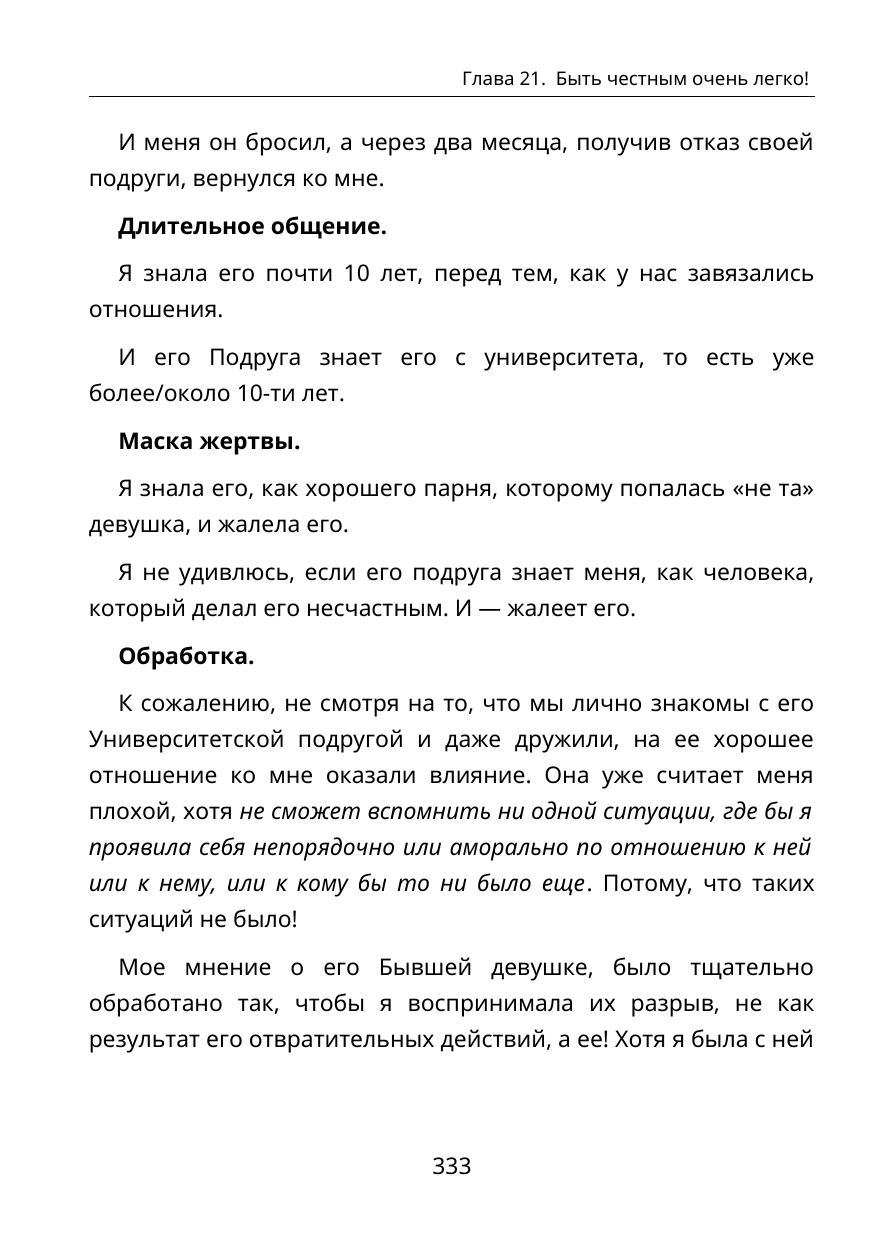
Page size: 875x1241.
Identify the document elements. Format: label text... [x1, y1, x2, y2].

text Я знала его, как хорошего парня, которому попалась «не та» девушка, и жалела его. [88, 472, 815, 539]
text Я знала его почти 10 лет, перед тем, как у нас завязались отношения. [88, 257, 815, 324]
text Длительное общение. [88, 210, 815, 241]
text И меня он бросил, а через два месяца, получив отказ своей подруги, вернулся ко мне. [88, 126, 815, 193]
text Обработка. [88, 640, 815, 671]
text Я не удивлюсь, если его подруга знает меня, как человека, который делал его несчастным. И — жалеет его. [88, 556, 815, 623]
text Мое мнение о его Бывшей девушке, было тщательно обработано так, чтобы я воспринимала их разрыв, не как результат его отвратительных действий, а ее! Хотя я была с ней [88, 951, 815, 1054]
text К сожалению, не смотря на то, что мы лично знакомы с его Университетской подругой и даже дружили, на ее хорошее отношение ко мне оказали влияние. Она уже считает меня плохой, хотя не сможет вспомнить ни одной ситуации, где бы я проявила себя непорядочно или аморально по отношению к ней или к нему, или к кому бы то ни было еще. Потому, что таких ситуаций не было! [88, 687, 815, 934]
text Маска жертвы. [88, 425, 815, 456]
text И его Подруга знает его с университета, то есть уже более/около 10-ти лет. [88, 341, 815, 408]
